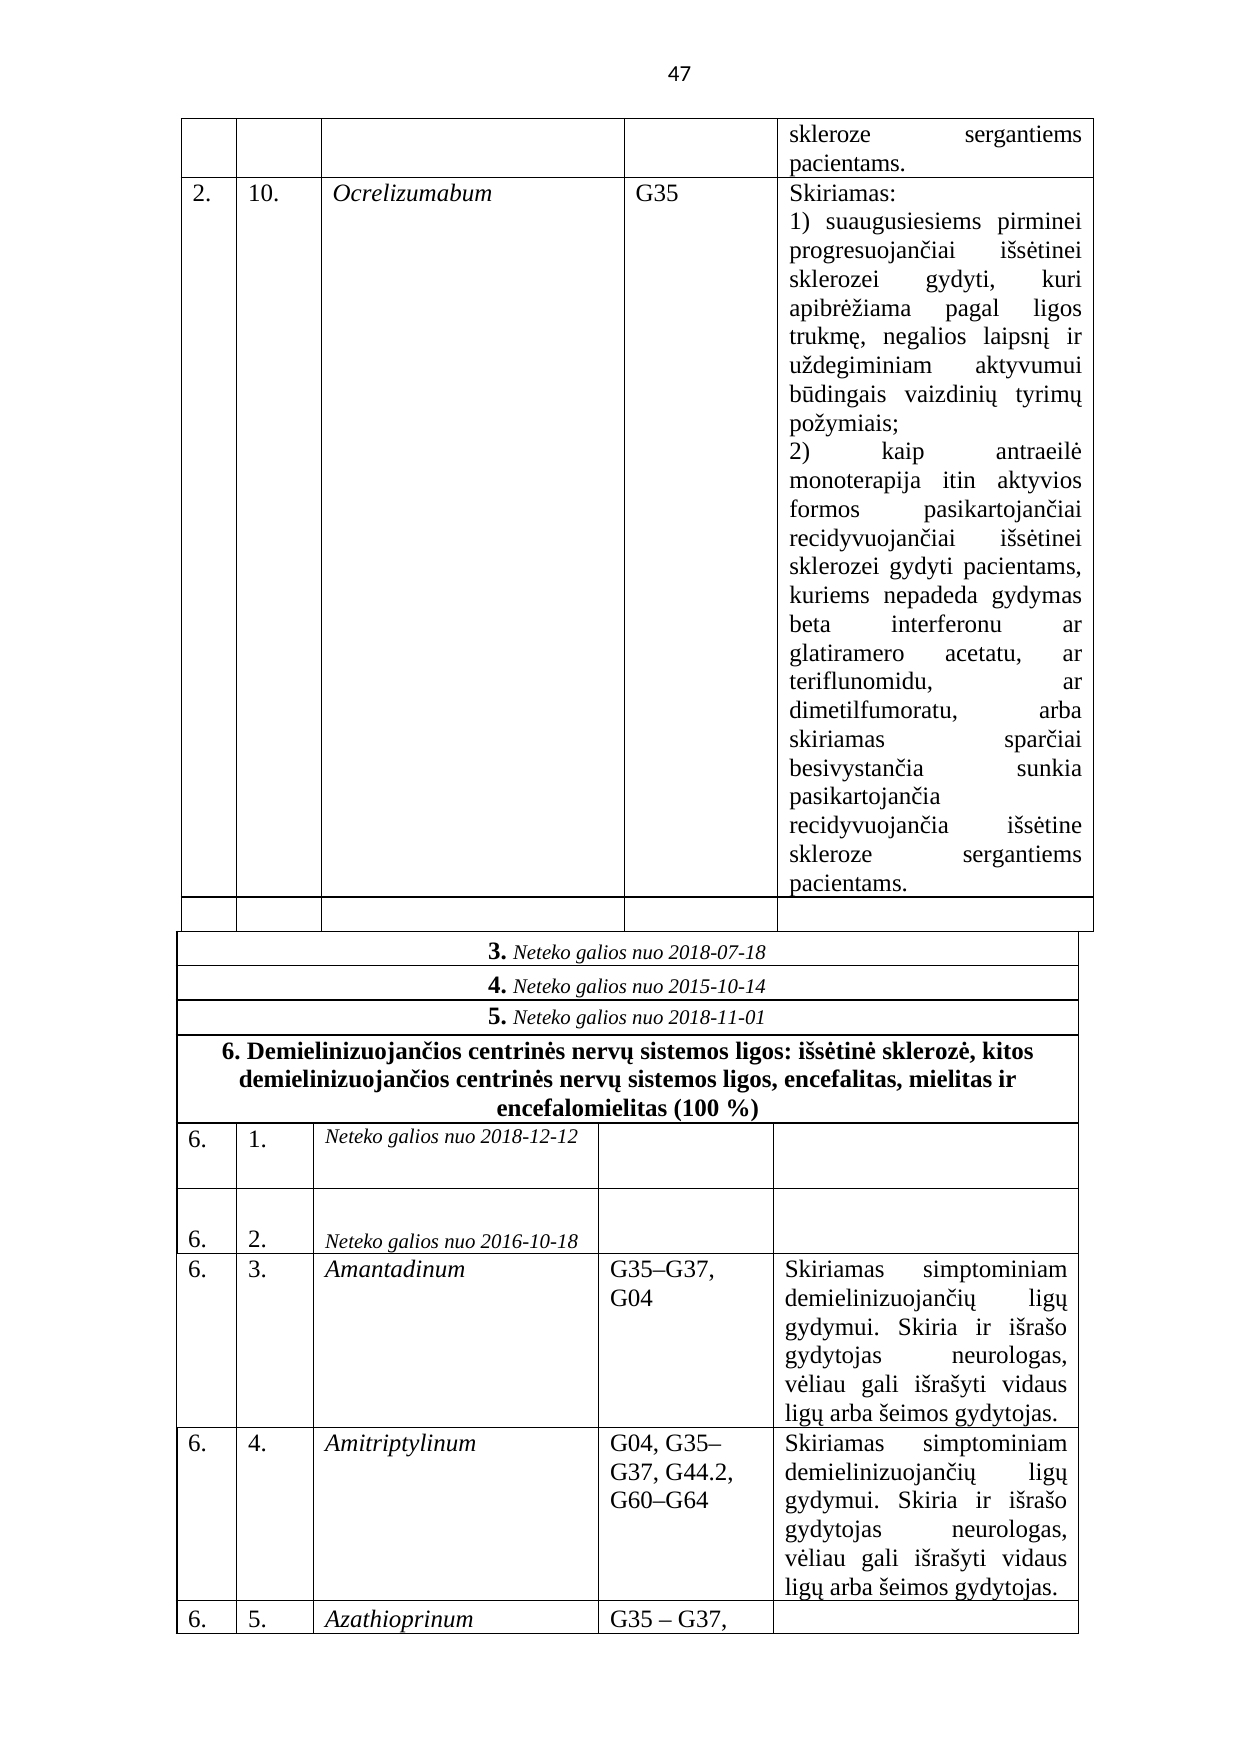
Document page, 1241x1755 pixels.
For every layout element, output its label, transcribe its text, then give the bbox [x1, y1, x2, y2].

table_cell 4. [237, 1428, 313, 1600]
table_cell [1103, 177, 1109, 896]
table_cell G35 – G37, [599, 1601, 773, 1633]
table_cell [1109, 1188, 1123, 1253]
table_cell G35–G37, G04 [599, 1254, 773, 1427]
table_cell [1079, 1034, 1083, 1122]
table_cell [182, 898, 236, 931]
table_cell Neteko galios nuo 2016-10-18 [314, 1189, 598, 1253]
table_cell [1088, 999, 1093, 1034]
table_cell [1109, 1427, 1123, 1600]
table_cell [1079, 965, 1083, 999]
table_cell [1109, 1600, 1123, 1633]
table_cell [1099, 931, 1103, 965]
table_cell [1109, 999, 1123, 1034]
table_cell Neteko galios nuo 2018-12-12 [314, 1124, 598, 1188]
table_cell [625, 119, 777, 177]
table_cell Amantadinum [314, 1254, 598, 1427]
table_cell Amitriptylinum [314, 1428, 598, 1600]
table_cell [1088, 1600, 1093, 1633]
table_cell Skiriamas: 1) suaugusiesiems pirminei progresuojančiai išsėtinei sklerozei gydyti, kuri apibrėžiama pagal ligos trukmę, negalios laipsnį ir uždegiminiam aktyvumui būdingais vaizdinių tyrimų požymiais; 2) kaip antraeilė monoterapija itin aktyvios formos pasikartojančiai recidyvuojančiai išsėtinei sklerozei gydyti pacientams, kuriems nepadeda gydymas beta interferonu ar glatiramero acetatu, ar teriflunomidu, ar dimetilfumoratu, arba skiriamas sparčiai besivystančia sunkia pasikartojančia recidyvuojančia išsėtine skleroze sergantiems pacientams. [778, 178, 1093, 896]
table_cell 6. [178, 1601, 236, 1633]
table_cell [1099, 1188, 1103, 1253]
table_cell [1079, 1253, 1083, 1427]
table_cell [774, 1124, 1078, 1188]
table_cell [1109, 1253, 1123, 1427]
table_cell [1103, 1122, 1109, 1188]
table_cell [1099, 896, 1103, 931]
table_cell [1094, 118, 1099, 177]
table_cell [1088, 965, 1093, 999]
table_cell 5. [237, 1601, 313, 1633]
table_cell 6. Demielinizuojančios centrinės nervų sistemos ligos: išsėtinė sklerozė, kitos demielinizuojančios centrinės nervų sistemos ligos, encefalitas, mielitas ir encefalomielitas (100 %) [178, 1036, 1078, 1122]
table_cell [1093, 1122, 1099, 1188]
table_cell [1084, 932, 1088, 965]
table_cell Azathioprinum [314, 1601, 598, 1633]
table_cell [1109, 118, 1123, 177]
table_cell [1088, 1188, 1093, 1253]
table_cell [1093, 999, 1099, 1034]
table_cell [1084, 1122, 1088, 1188]
table_cell 6. [178, 1124, 236, 1188]
table_cell [1109, 1034, 1123, 1122]
table_cell [1099, 1427, 1103, 1600]
table_cell [774, 1189, 1078, 1253]
table_cell [1103, 965, 1109, 999]
table_cell Skiriamas simptominiam demielinizuojančių ligų gydymui. Skiria ir išrašo gydytojas neurologas, vėliau gali išrašyti vidaus ligų arba šeimos gydytojas. [774, 1428, 1078, 1600]
table_cell [1103, 1034, 1109, 1122]
table_cell [1109, 177, 1123, 896]
table_cell [1099, 177, 1103, 896]
table_cell [1094, 177, 1099, 896]
table_cell [322, 898, 624, 931]
table_cell [1079, 999, 1083, 1034]
table_cell [1084, 1034, 1088, 1122]
table_cell [1079, 1122, 1083, 1188]
table_cell [1079, 1600, 1083, 1633]
table_cell [1084, 965, 1088, 999]
table_cell [1109, 965, 1123, 999]
table_cell [1103, 118, 1109, 177]
table_cell [1109, 1122, 1123, 1188]
table_cell [1099, 965, 1103, 999]
table_cell [177, 177, 181, 896]
table_cell [1093, 1034, 1099, 1122]
table_cell [322, 119, 624, 177]
table_cell 3. Neteko galios nuo 2018-07-18 [178, 932, 1078, 965]
table_cell [1088, 1122, 1093, 1188]
table_cell 2. [182, 178, 236, 896]
table_cell [1084, 1253, 1088, 1427]
table_cell [1099, 118, 1103, 177]
table_cell [1103, 1427, 1109, 1600]
table_cell skleroze sergantiems pacientams. [778, 119, 1093, 177]
table_cell [1099, 1122, 1103, 1188]
table_cell [177, 118, 181, 177]
table_cell 6. [178, 1428, 236, 1600]
table_cell [177, 896, 181, 931]
table_cell [625, 898, 777, 931]
table_cell Skiriamas simptominiam demielinizuojančių ligų gydymui. Skiria ir išrašo gydytojas neurologas, vėliau gali išrašyti vidaus ligų arba šeimos gydytojas. [774, 1254, 1078, 1427]
table_cell 6. [177, 1254, 236, 1427]
table_cell [182, 119, 236, 177]
table_cell [1093, 1427, 1099, 1600]
table_cell [1109, 896, 1123, 931]
table_cell 2. [237, 1189, 313, 1253]
table_cell 3. [237, 1254, 313, 1427]
table_cell [1103, 931, 1109, 965]
table_cell [1099, 1034, 1103, 1122]
table_cell [1103, 1253, 1109, 1427]
table_cell [237, 898, 321, 931]
table_cell [1093, 1600, 1099, 1633]
table_cell 4. Neteko galios nuo 2015-10-14 [178, 966, 1078, 999]
table_cell 10. [237, 178, 321, 896]
table_cell [1103, 1600, 1109, 1633]
table_cell [1093, 965, 1099, 999]
table_cell [1103, 1188, 1109, 1253]
table_cell [778, 898, 1093, 931]
table_cell 5. Neteko galios nuo 2018-11-01 [178, 1001, 1078, 1034]
table_cell [1088, 1427, 1093, 1600]
table_cell [1084, 1188, 1088, 1253]
table_cell [1093, 1253, 1099, 1427]
table_cell [1079, 1427, 1083, 1600]
table_cell [1088, 1253, 1093, 1427]
table_cell [1079, 1188, 1083, 1253]
table_cell [1088, 932, 1093, 965]
table_cell Ocrelizumabum [322, 178, 624, 896]
table_cell [1088, 1034, 1093, 1122]
table_cell [1099, 1600, 1103, 1633]
table_cell [1099, 999, 1103, 1034]
table_cell [1084, 999, 1088, 1034]
table_cell G04, G35–G37, G44.2, G60–G64 [599, 1428, 773, 1600]
table_cell [1103, 999, 1109, 1034]
table_cell [774, 1601, 1078, 1633]
table_cell [599, 1124, 773, 1188]
table_cell [237, 119, 321, 177]
table_cell 1. [237, 1124, 313, 1188]
table_cell [1109, 931, 1123, 965]
table_cell [1103, 896, 1109, 931]
table_cell [1094, 896, 1099, 931]
table_cell [1084, 1600, 1088, 1633]
table_cell [1084, 1427, 1088, 1600]
table_cell [599, 1189, 773, 1253]
table_cell [1093, 1188, 1099, 1253]
table_cell G35 [625, 178, 777, 896]
table_cell [1093, 931, 1099, 965]
table_cell [1079, 932, 1083, 965]
table_cell [1099, 1253, 1103, 1427]
table_cell 6. [178, 1189, 236, 1253]
